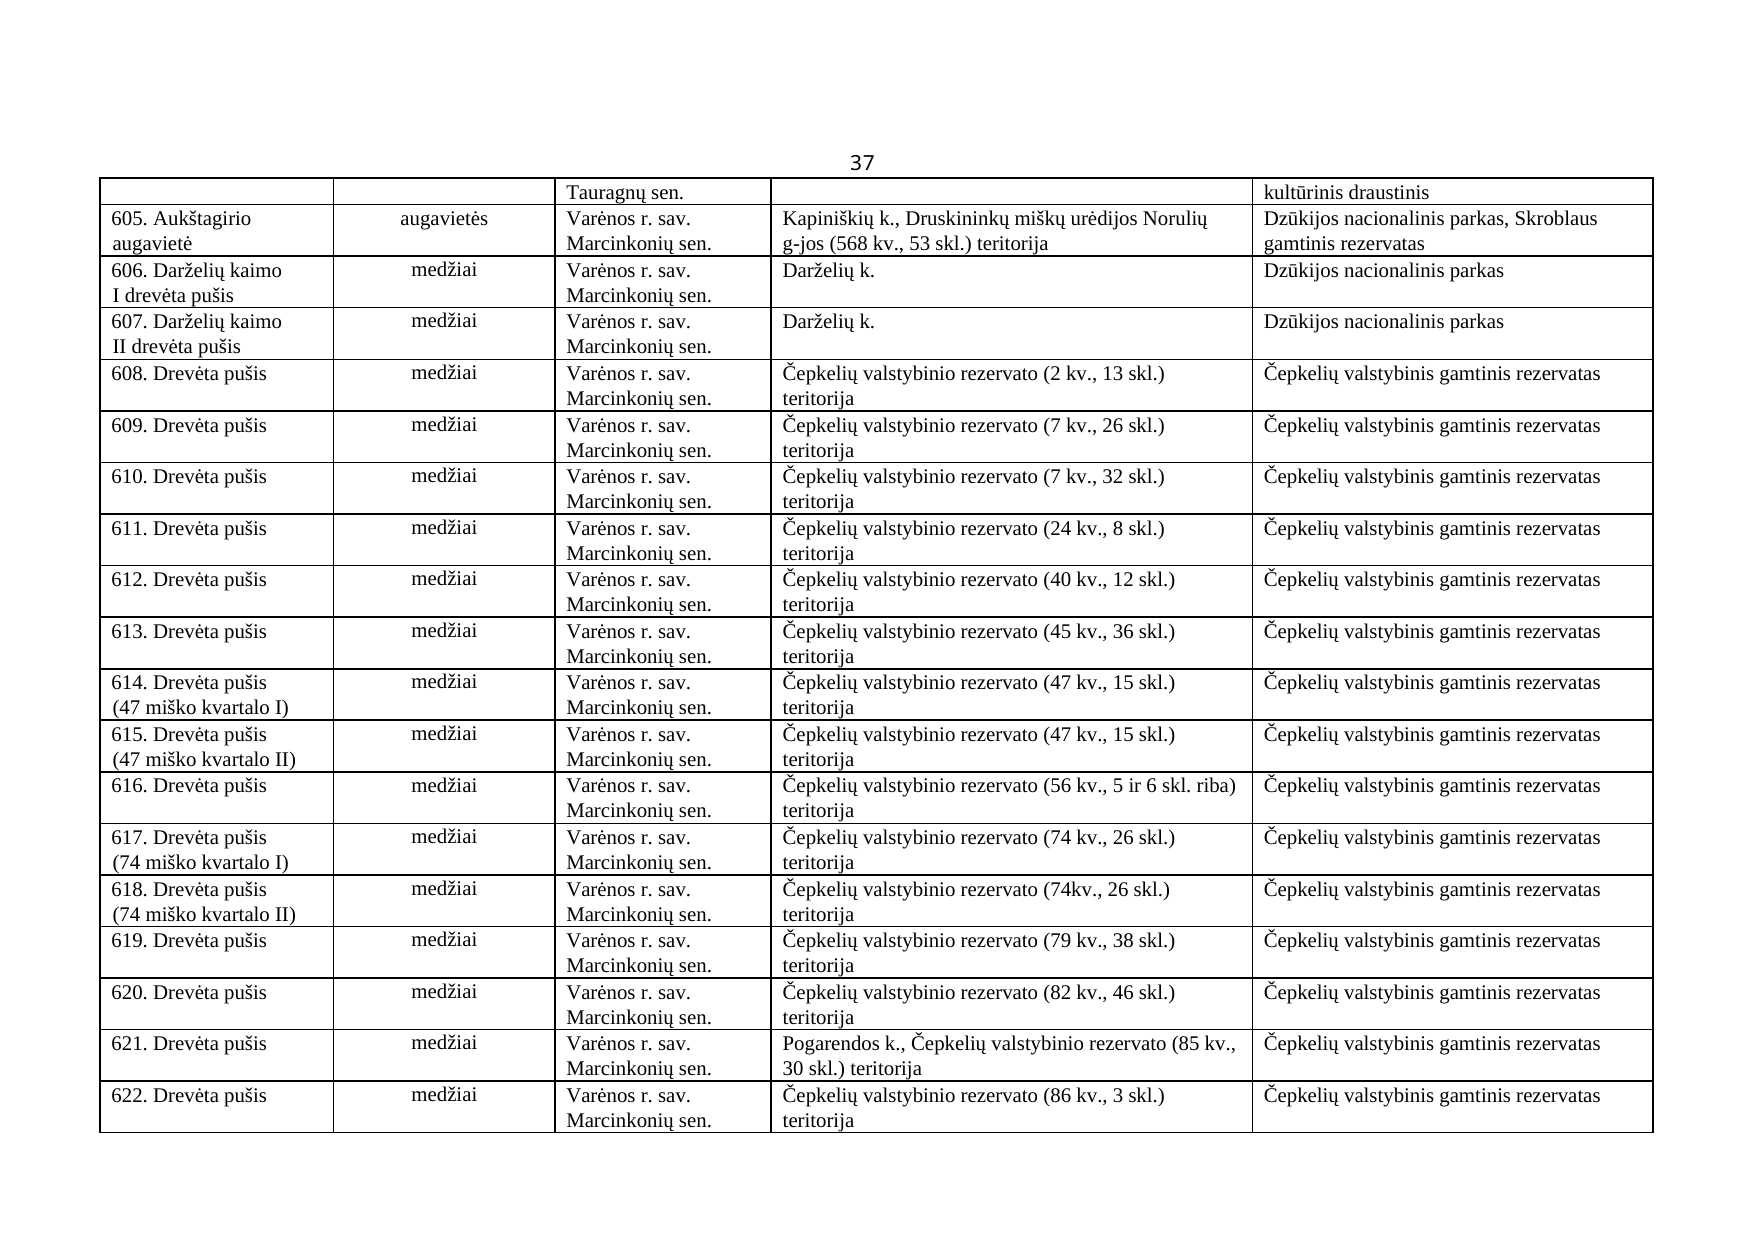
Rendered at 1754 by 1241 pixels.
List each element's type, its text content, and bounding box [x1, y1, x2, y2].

table_cell Čepkelių valstybinis gamtinis rezervatas [1253, 463, 1652, 513]
table_cell Čepkelių valstybinio rezervato (45 kv., 36 skl.) teritorija [772, 618, 1252, 668]
table_cell 614. Drevėta pušis (47 miško kvartalo I) [101, 670, 333, 719]
table_cell Čepkelių valstybinio rezervato (24 kv., 8 skl.) teritorija [772, 515, 1252, 565]
table_cell 609. Drevėta pušis [101, 412, 333, 462]
table_cell Čepkelių valstybinio rezervato (56 kv., 5 ir 6 skl. riba) teritorija [772, 773, 1252, 822]
table_cell 615. Drevėta pušis (47 miško kvartalo II) [101, 721, 333, 771]
table_cell 612. Drevėta pušis [101, 566, 333, 616]
table_cell medžiai [334, 515, 554, 565]
table_cell Pogarendos k., Čepkelių valstybinio rezervato (85 kv., 30 skl.) teritorija [772, 1030, 1252, 1080]
table_cell 618. Drevėta pušis (74 miško kvartalo II) [101, 876, 333, 926]
table_cell Čepkelių valstybinio rezervato (2 kv., 13 skl.) teritorija [772, 360, 1252, 410]
table_cell Varėnos r. sav. Marcinkonių sen. [556, 515, 770, 565]
table_cell Varėnos r. sav. Marcinkonių sen. [556, 1082, 770, 1132]
table_cell 606. Darželių kaimo I drevėta pušis [101, 257, 333, 307]
table_cell Čepkelių valstybinis gamtinis rezervatas [1253, 618, 1652, 668]
table_cell Čepkelių valstybinis gamtinis rezervatas [1253, 824, 1652, 874]
table_cell Varėnos r. sav. Marcinkonių sen. [556, 566, 770, 616]
table_cell Varėnos r. sav. Marcinkonių sen. [556, 670, 770, 719]
table_cell Čepkelių valstybinis gamtinis rezervatas [1253, 979, 1652, 1029]
table_cell 622. Drevėta pušis [101, 1082, 333, 1132]
table_cell medžiai [334, 670, 554, 719]
table_cell 608. Drevėta pušis [101, 360, 333, 410]
table_cell 619. Drevėta pušis [101, 927, 333, 977]
table_cell medžiai [334, 927, 554, 977]
table_cell Varėnos r. sav. Marcinkonių sen. [556, 927, 770, 977]
table_cell Čepkelių valstybinio rezervato (82 kv., 46 skl.) teritorija [772, 979, 1252, 1029]
table_cell Varėnos r. sav. Marcinkonių sen. [556, 257, 770, 307]
table_cell medžiai [334, 1030, 554, 1080]
table_cell 610. Drevėta pušis [101, 463, 333, 513]
table_cell 620. Drevėta pušis [101, 979, 333, 1029]
table_cell medžiai [334, 360, 554, 410]
table_cell medžiai [334, 257, 554, 307]
table_cell augavietės [334, 205, 554, 255]
table_cell Čepkelių valstybinis gamtinis rezervatas [1253, 721, 1652, 771]
table_cell Čepkelių valstybinis gamtinis rezervatas [1253, 1082, 1652, 1132]
table_cell Čepkelių valstybinio rezervato (7 kv., 32 skl.) teritorija [772, 463, 1252, 513]
table_cell medžiai [334, 618, 554, 668]
table_cell Čepkelių valstybinis gamtinis rezervatas [1253, 670, 1652, 719]
table_cell Varėnos r. sav. Marcinkonių sen. [556, 412, 770, 462]
table_cell medžiai [334, 463, 554, 513]
table_cell Čepkelių valstybinio rezervato (47 kv., 15 skl.) teritorija [772, 721, 1252, 771]
table_cell Dzūkijos nacionalinis parkas [1253, 308, 1652, 358]
table_cell medžiai [334, 979, 554, 1029]
table_cell kultūrinis draustinis [1253, 179, 1652, 204]
table_cell Čepkelių valstybinio rezervato (74 kv., 26 skl.) teritorija [772, 824, 1252, 874]
table_cell Dzūkijos nacionalinis parkas, Skroblaus gamtinis rezervatas [1253, 205, 1652, 255]
table_cell Varėnos r. sav. Marcinkonių sen. [556, 979, 770, 1029]
table_cell Darželių k. [772, 257, 1252, 307]
table_cell [334, 179, 554, 204]
table_cell Čepkelių valstybinis gamtinis rezervatas [1253, 515, 1652, 565]
table_cell Varėnos r. sav. Marcinkonių sen. [556, 205, 770, 255]
table_cell Varėnos r. sav. Marcinkonių sen. [556, 360, 770, 410]
table_cell Darželių k. [772, 308, 1252, 358]
table_cell Čepkelių valstybinis gamtinis rezervatas [1253, 566, 1652, 616]
table_cell Varėnos r. sav. Marcinkonių sen. [556, 876, 770, 926]
table_cell 613. Drevėta pušis [101, 618, 333, 668]
table_cell [772, 179, 1252, 204]
table_cell Čepkelių valstybinis gamtinis rezervatas [1253, 773, 1652, 822]
table_cell Čepkelių valstybinio rezervato (7 kv., 26 skl.) teritorija [772, 412, 1252, 462]
table_cell Varėnos r. sav. Marcinkonių sen. [556, 721, 770, 771]
table_cell medžiai [334, 824, 554, 874]
table_cell Varėnos r. sav. Marcinkonių sen. [556, 463, 770, 513]
table_cell Dzūkijos nacionalinis parkas [1253, 257, 1652, 307]
table_cell medžiai [334, 773, 554, 822]
table_cell Varėnos r. sav. Marcinkonių sen. [556, 773, 770, 822]
table_cell Čepkelių valstybinis gamtinis rezervatas [1253, 1030, 1652, 1080]
table_cell medžiai [334, 721, 554, 771]
table_cell [101, 179, 333, 204]
table_cell Varėnos r. sav. Marcinkonių sen. [556, 618, 770, 668]
table_cell Varėnos r. sav. Marcinkonių sen. [556, 308, 770, 358]
table_cell 617. Drevėta pušis (74 miško kvartalo I) [101, 824, 333, 874]
table_cell Čepkelių valstybinis gamtinis rezervatas [1253, 876, 1652, 926]
table_cell Čepkelių valstybinis gamtinis rezervatas [1253, 360, 1652, 410]
table_cell 605. Aukštagirio augavietė [101, 205, 333, 255]
table_cell Čepkelių valstybinio rezervato (40 kv., 12 skl.) teritorija [772, 566, 1252, 616]
table_cell Čepkelių valstybinis gamtinis rezervatas [1253, 927, 1652, 977]
table_cell Čepkelių valstybinio rezervato (74kv., 26 skl.) teritorija [772, 876, 1252, 926]
table_cell medžiai [334, 566, 554, 616]
table_cell Čepkelių valstybinio rezervato (79 kv., 38 skl.) teritorija [772, 927, 1252, 977]
table_cell 621. Drevėta pušis [101, 1030, 333, 1080]
table_cell Čepkelių valstybinio rezervato (47 kv., 15 skl.) teritorija [772, 670, 1252, 719]
table_cell Varėnos r. sav. Marcinkonių sen. [556, 1030, 770, 1080]
table_cell Čepkelių valstybinis gamtinis rezervatas [1253, 412, 1652, 462]
table_cell medžiai [334, 876, 554, 926]
table_cell 611. Drevėta pušis [101, 515, 333, 565]
table_cell 607. Darželių kaimo II drevėta pušis [101, 308, 333, 358]
table_cell Kapiniškių k., Druskininkų miškų urėdijos Norulių g-jos (568 kv., 53 skl.) teritorija [772, 205, 1252, 255]
table_cell medžiai [334, 308, 554, 358]
table_cell 616. Drevėta pušis [101, 773, 333, 822]
table_cell medžiai [334, 1082, 554, 1132]
table_cell Čepkelių valstybinio rezervato (86 kv., 3 skl.) teritorija [772, 1082, 1252, 1132]
table_cell medžiai [334, 412, 554, 462]
table_cell Tauragnų sen. [556, 179, 770, 204]
table_cell Varėnos r. sav. Marcinkonių sen. [556, 824, 770, 874]
